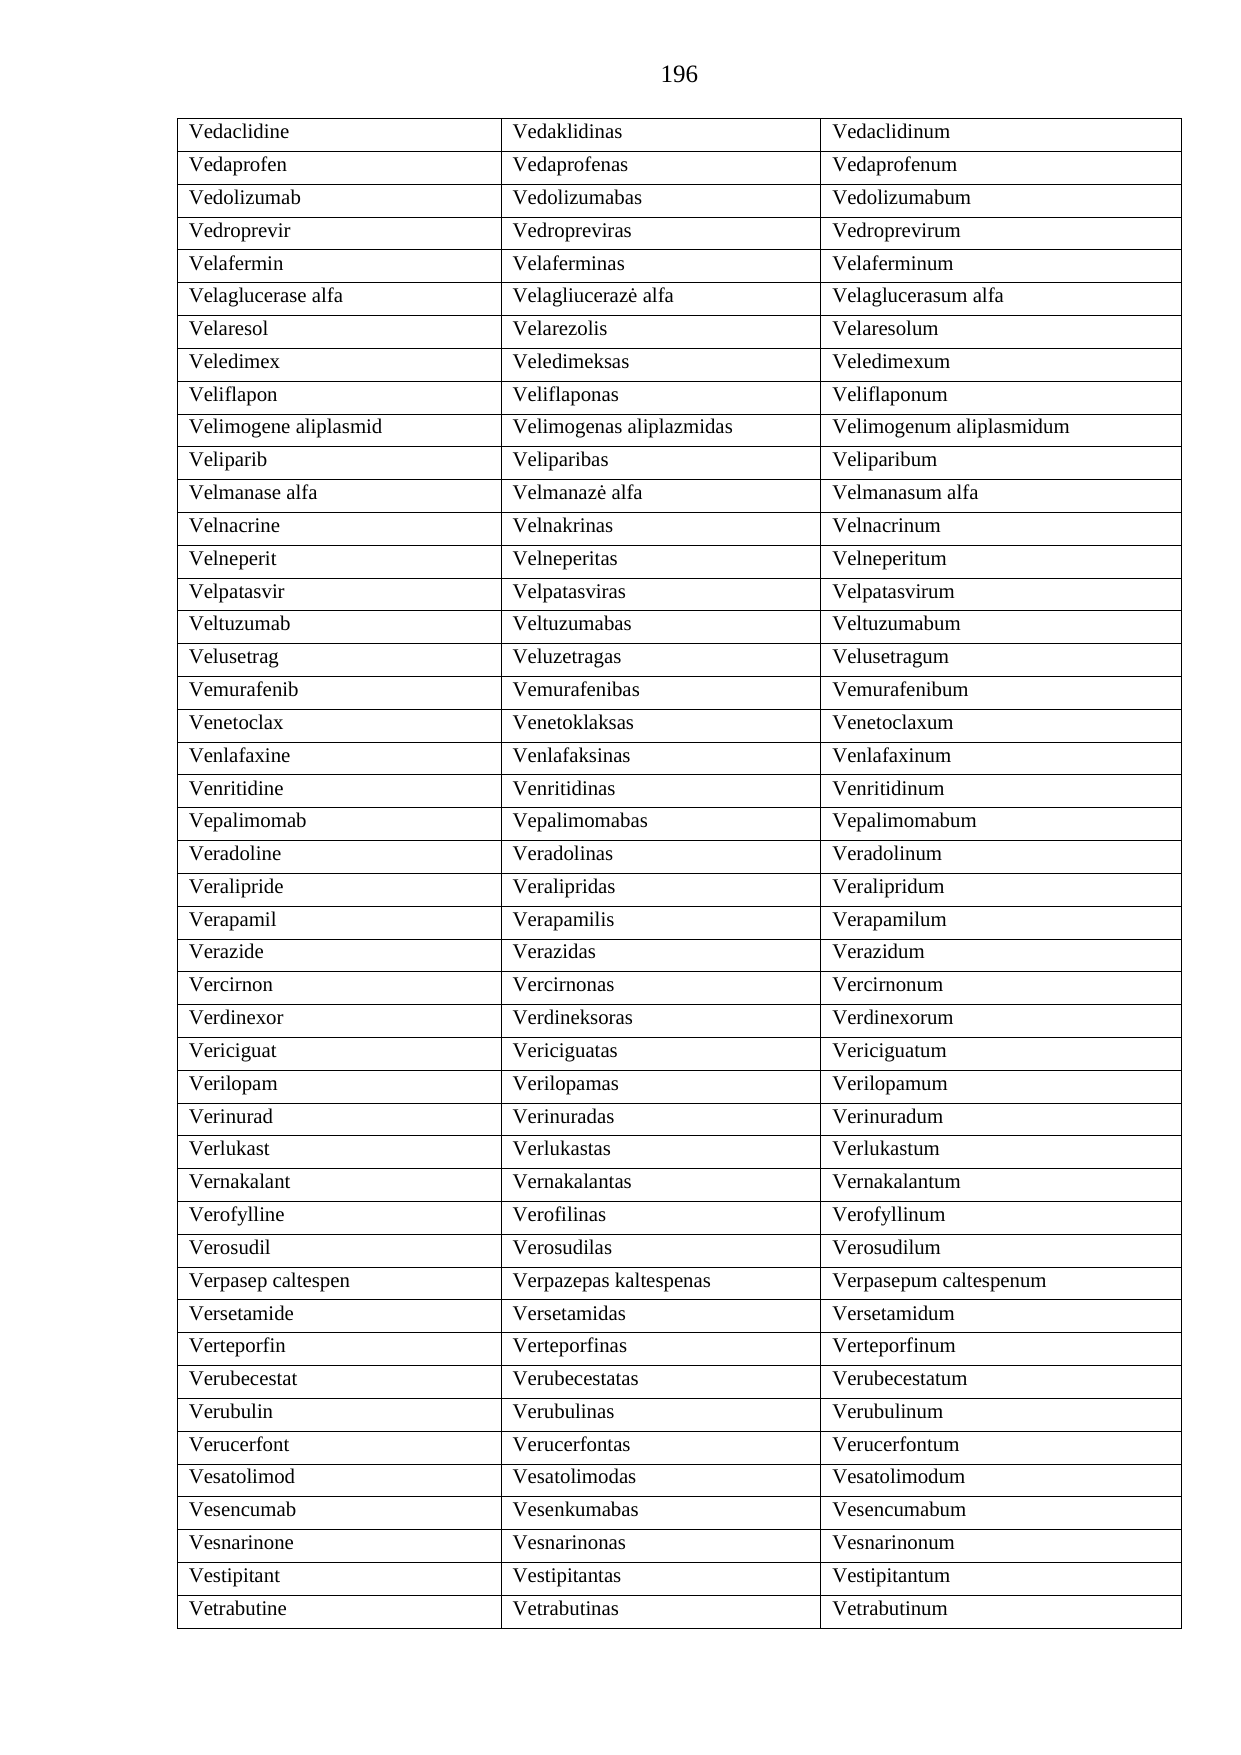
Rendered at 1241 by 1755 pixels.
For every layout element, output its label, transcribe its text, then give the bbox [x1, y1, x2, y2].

table_cell Versetamidum [821, 1300, 1181, 1332]
table_cell Vedroprevir [178, 218, 501, 249]
table_cell Veralipridum [821, 874, 1181, 906]
table_cell Velmanase alfa [178, 480, 501, 512]
table_cell Venetoclaxum [821, 710, 1181, 742]
table_cell Velafermin [178, 250, 501, 282]
table_cell Vetrabutinum [821, 1596, 1181, 1627]
table_cell Verdinexorum [821, 1005, 1181, 1037]
table_cell Verlukastum [821, 1136, 1181, 1168]
table_cell Veliparibum [821, 447, 1181, 479]
table_cell Verinuradas [502, 1104, 820, 1135]
table_cell Vericiguatas [502, 1038, 820, 1070]
table_cell Veliflaponas [502, 382, 820, 413]
table_cell Vesenkumabas [502, 1497, 820, 1529]
table_cell Velnakrinas [502, 513, 820, 545]
table_cell Vedroprevirum [821, 218, 1181, 249]
table_cell Venritidinas [502, 775, 820, 807]
table_cell Velimogene aliplasmid [178, 415, 501, 446]
table_cell Verapamilis [502, 907, 820, 938]
table_cell Velmanasum alfa [821, 480, 1181, 512]
table_cell Verapamilum [821, 907, 1181, 938]
table_cell Velnacrine [178, 513, 501, 545]
table_cell Verteporfin [178, 1333, 501, 1365]
table_cell Vestipitantas [502, 1563, 820, 1595]
table_cell Versetamidas [502, 1300, 820, 1332]
table_cell Veliparib [178, 447, 501, 479]
table_cell Verdinexor [178, 1005, 501, 1037]
table_cell Vesencumabum [821, 1497, 1181, 1529]
table_cell Vedaprofenas [502, 152, 820, 184]
table_cell Verubulinas [502, 1399, 820, 1431]
table_cell Vedaclidine [178, 119, 501, 151]
table_cell Verdineksoras [502, 1005, 820, 1037]
table_cell Vercirnon [178, 972, 501, 1004]
table_cell Velarezolis [502, 316, 820, 348]
table_cell Velaglucerase alfa [178, 283, 501, 315]
table_cell Verazidum [821, 940, 1181, 971]
table_cell Velimogenas aliplazmidas [502, 415, 820, 446]
table_cell Veltuzumab [178, 611, 501, 643]
table_cell Vemurafenibas [502, 677, 820, 709]
table_cell Velagliucerazė alfa [502, 283, 820, 315]
table_cell Vericiguat [178, 1038, 501, 1070]
table_cell Velaferminas [502, 250, 820, 282]
table_cell Velpatasviras [502, 579, 820, 610]
table_cell Vedolizumabas [502, 185, 820, 217]
table_cell Velusetrag [178, 644, 501, 676]
table_cell Veluzetragas [502, 644, 820, 676]
table_cell Veliflapon [178, 382, 501, 413]
table_cell Vemurafenib [178, 677, 501, 709]
table_cell Verilopamum [821, 1071, 1181, 1102]
table_cell Vesencumab [178, 1497, 501, 1529]
table_cell Verofyllinum [821, 1202, 1181, 1234]
table_cell Venlafaxinum [821, 743, 1181, 774]
table_cell Venritidine [178, 775, 501, 807]
table_cell Vedropreviras [502, 218, 820, 249]
table_cell Vesatolimodas [502, 1465, 820, 1496]
table_cell Vedaclidinum [821, 119, 1181, 151]
table_cell Vedaprofenum [821, 152, 1181, 184]
table_cell Verteporfinas [502, 1333, 820, 1365]
table_cell Verubulinum [821, 1399, 1181, 1431]
table_cell Verteporfinum [821, 1333, 1181, 1365]
table_cell Vedolizumab [178, 185, 501, 217]
table_cell Veliparibas [502, 447, 820, 479]
table_cell Veradolinum [821, 841, 1181, 873]
table_cell Verpazepas kaltespenas [502, 1268, 820, 1299]
table_cell Vesatolimod [178, 1465, 501, 1496]
table_cell Verucerfontum [821, 1432, 1181, 1463]
table_cell Velneperitum [821, 546, 1181, 577]
table_cell Vedaklidinas [502, 119, 820, 151]
table_cell Verazide [178, 940, 501, 971]
table_cell Verosudilas [502, 1235, 820, 1267]
table_cell Vetrabutinas [502, 1596, 820, 1627]
table_cell Verubecestat [178, 1366, 501, 1398]
table_cell Versetamide [178, 1300, 501, 1332]
table_cell Veralipride [178, 874, 501, 906]
table_cell Verinuradum [821, 1104, 1181, 1135]
table_cell Verpasepum caltespenum [821, 1268, 1181, 1299]
table_cell Venlafaxine [178, 743, 501, 774]
table_cell Venlafaksinas [502, 743, 820, 774]
table_cell Velneperit [178, 546, 501, 577]
table_cell Vesnarinonum [821, 1530, 1181, 1562]
table_cell Veradolinas [502, 841, 820, 873]
table_cell Velnacrinum [821, 513, 1181, 545]
table_cell Verucerfont [178, 1432, 501, 1463]
table_cell Vepalimomabas [502, 808, 820, 840]
table_cell Verazidas [502, 940, 820, 971]
table_cell Verilopamas [502, 1071, 820, 1102]
table_cell Veradoline [178, 841, 501, 873]
table_cell Vesatolimodum [821, 1465, 1181, 1496]
table_cell Verlukast [178, 1136, 501, 1168]
table_cell Vercirnonum [821, 972, 1181, 1004]
table_cell Verofylline [178, 1202, 501, 1234]
table_cell Veltuzumabas [502, 611, 820, 643]
table_cell Velaresolum [821, 316, 1181, 348]
table_cell Verubecestatum [821, 1366, 1181, 1398]
table_cell Verucerfontas [502, 1432, 820, 1463]
table_cell Veledimeksas [502, 349, 820, 381]
table_cell Velimogenum aliplasmidum [821, 415, 1181, 446]
table_cell Velusetragum [821, 644, 1181, 676]
table_cell Vesnarinonas [502, 1530, 820, 1562]
table_cell Vericiguatum [821, 1038, 1181, 1070]
table_cell Velaferminum [821, 250, 1181, 282]
table_cell Veledimexum [821, 349, 1181, 381]
table_cell Vernakalantas [502, 1169, 820, 1201]
table_cell Vetrabutine [178, 1596, 501, 1627]
table_cell Verosudilum [821, 1235, 1181, 1267]
table_cell Velpatasvir [178, 579, 501, 610]
table_cell Veltuzumabum [821, 611, 1181, 643]
table_cell Veledimex [178, 349, 501, 381]
table_cell Velaglucerasum alfa [821, 283, 1181, 315]
table_cell Velpatasvirum [821, 579, 1181, 610]
table_cell Verilopam [178, 1071, 501, 1102]
table_cell Veliflaponum [821, 382, 1181, 413]
table_cell Verinurad [178, 1104, 501, 1135]
table_cell Verubecestatas [502, 1366, 820, 1398]
table_cell Vepalimomab [178, 808, 501, 840]
table_cell Vemurafenibum [821, 677, 1181, 709]
table_cell Velaresol [178, 316, 501, 348]
table_cell Vernakalant [178, 1169, 501, 1201]
table_cell Vedaprofen [178, 152, 501, 184]
table_cell Venetoclax [178, 710, 501, 742]
table_cell Venetoklaksas [502, 710, 820, 742]
table_cell Velmanazė alfa [502, 480, 820, 512]
table_cell Veralipridas [502, 874, 820, 906]
table_cell Vestipitant [178, 1563, 501, 1595]
table_cell Verofilinas [502, 1202, 820, 1234]
table_cell Verpasep caltespen [178, 1268, 501, 1299]
table_cell Vedolizumabum [821, 185, 1181, 217]
table_cell Verubulin [178, 1399, 501, 1431]
table_cell Vernakalantum [821, 1169, 1181, 1201]
table_cell Verosudil [178, 1235, 501, 1267]
table_cell Velneperitas [502, 546, 820, 577]
table_cell Verlukastas [502, 1136, 820, 1168]
table_cell Venritidinum [821, 775, 1181, 807]
table_cell Vepalimomabum [821, 808, 1181, 840]
table_cell Verapamil [178, 907, 501, 938]
table_cell Vercirnonas [502, 972, 820, 1004]
table_cell Vestipitantum [821, 1563, 1181, 1595]
table_cell Vesnarinone [178, 1530, 501, 1562]
